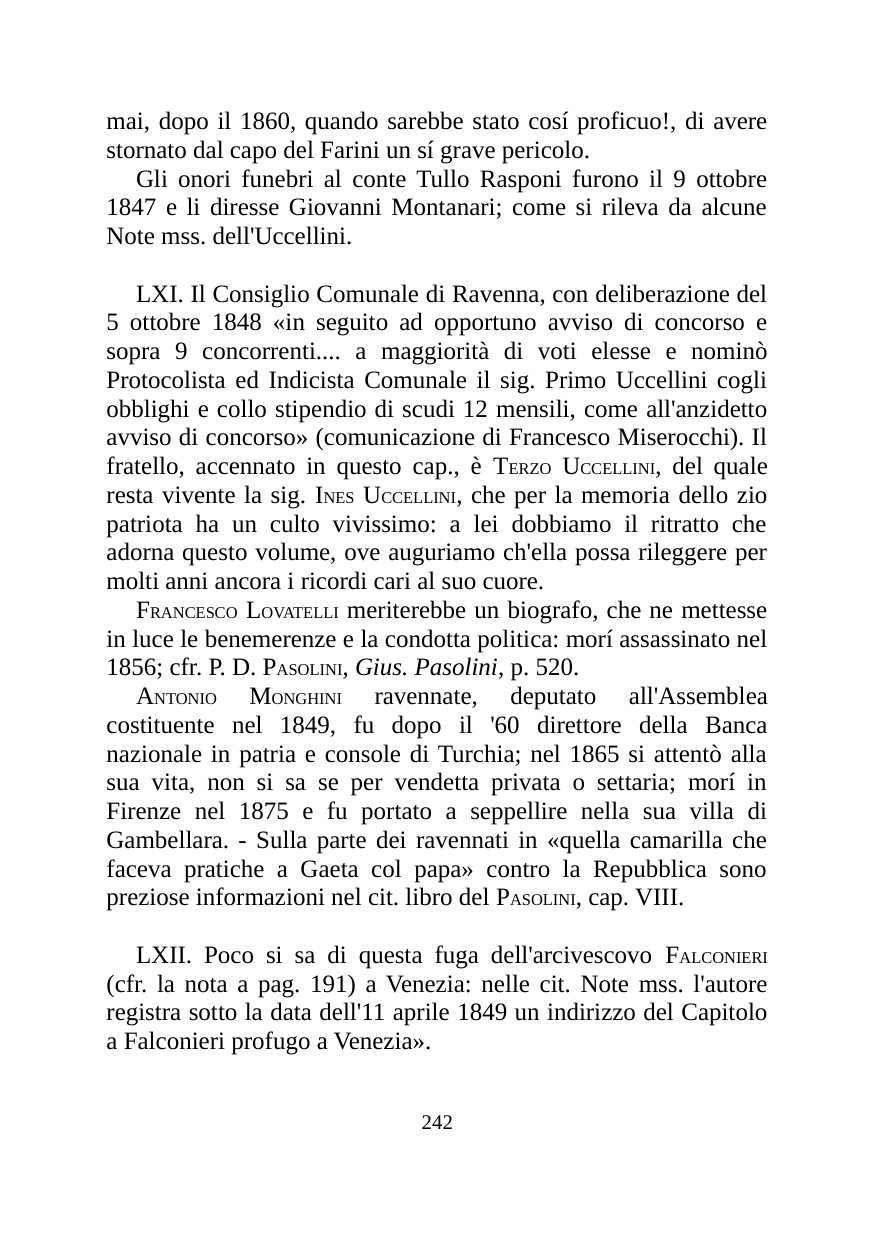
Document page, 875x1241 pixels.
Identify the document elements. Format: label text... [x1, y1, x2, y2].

text LXI. Il Consiglio Comunale di Ravenna, con deliberazione del 5 ottobre 1848 «in seguito ad opportuno avviso di concorso e sopra 9 concorrenti.... a maggiorità di voti elesse e nominò Protocolista ed Indicista Comunale il sig. Primo Uccellini cogli obblighi e collo stipendio di scudi 12 mensili, come all'anzidetto avviso di concorso» (comunicazione di Francesco Miserocchi). Il fratello, accennato in questo cap., è Terzo Uccellini, del quale resta vivente la sig. Ines Uccellini, che per la memoria dello zio patriota ha un culto vivissimo: a lei dobbiamo il ritratto che adorna questo volume, ove auguriamo ch'ella possa rileggere per molti anni ancora i ricordi cari al suo cuore. [106, 279, 768, 595]
text LXII. Poco si sa di questa fuga dell'arcivescovo Falconieri (cfr. la nota a pag. 191) a Venezia: nelle cit. Note mss. l'autore registra sotto la data dell'11 aprile 1849 un indirizzo del Capitolo a Falconieri profugo a Venezia». [106, 940, 768, 1055]
text Gli onori funebri al conte Tullo Rasponi furono il 9 ottobre 1847 e li diresse Giovanni Montanari; come si rileva da alcune Note mss. dell'Uccellini. [106, 164, 768, 250]
text Antonio Monghini ravennate, deputato all'Assemblea costituente nel 1849, fu dopo il '60 direttore della Banca nazionale in patria e console di Turchia; nel 1865 si attentò alla sua vita, non si sa se per vendetta privata o settaria; morí in Firenze nel 1875 e fu portato a seppellire nella sua villa di Gambellara. - Sulla parte dei ravennati in «quella camarilla che faceva pratiche a Gaeta col papa» contro la Repubblica sono preziose informazioni nel cit. libro del Pasolini, cap. VIII. [106, 681, 768, 911]
text Francesco Lovatelli meriterebbe un biografo, che ne mettesse in luce le benemerenze e la condotta politica: morí assassinato nel 1856; cfr. P. D. Pasolini, Gius. Pasolini, p. 520. [106, 595, 768, 681]
text mai, dopo il 1860, quando sarebbe stato cosí proficuo!, di avere stornato dal capo del Farini un sí grave pericolo. [106, 106, 768, 164]
